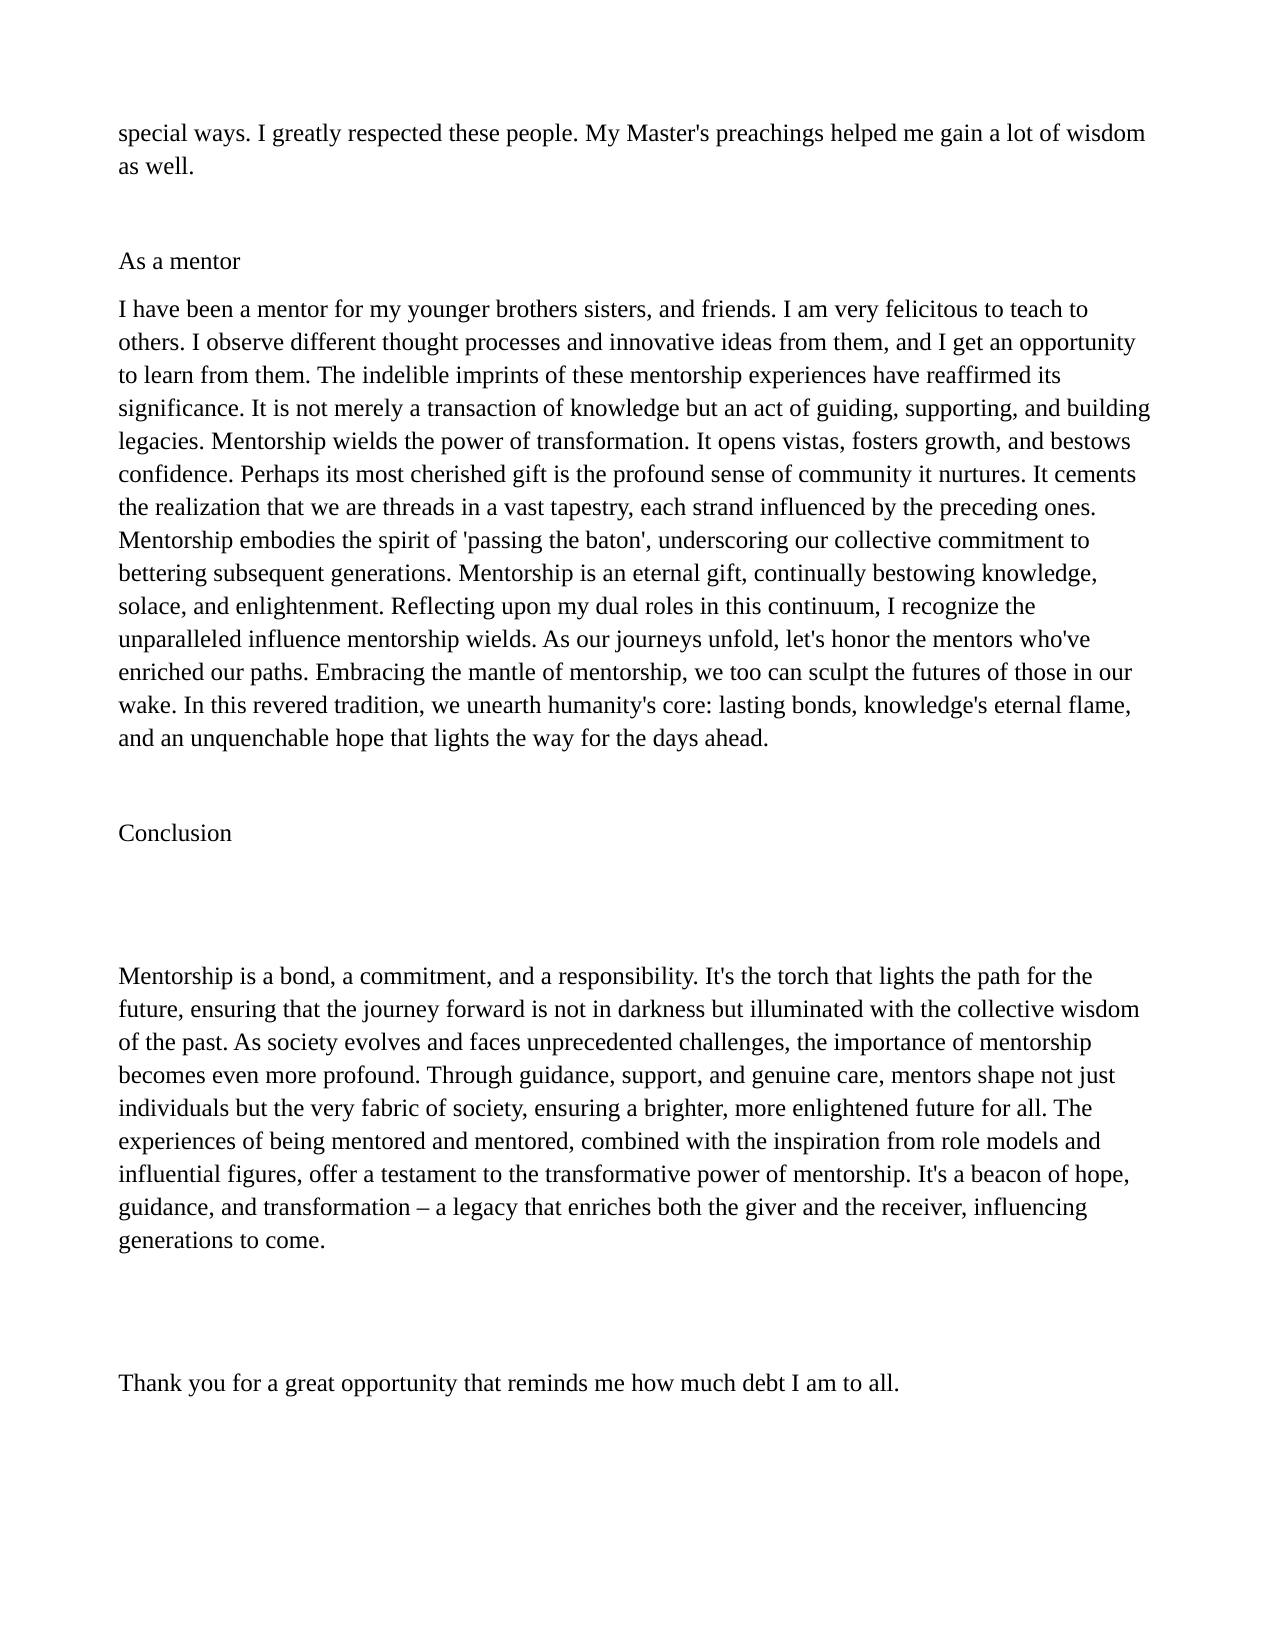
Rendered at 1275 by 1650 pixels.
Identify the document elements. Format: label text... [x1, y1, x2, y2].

text Conclusion [118, 818, 1157, 847]
text As a mentor [118, 246, 1157, 275]
text I have been a mentor for my younger brothers sisters, and friends. I am very felicitous to teach to others. I observe different thought processes and innovative ideas from them, and I get an opportunity to learn from them. The indelible imprints of these mentorship experiences have reaffirmed its significance. It is not merely a transaction of knowledge but an act of guiding, supporting, and building legacies. Mentorship wields the power of transformation. It opens vistas, fosters growth, and bestows confidence. Perhaps its most cherished gift is the profound sense of community it nurtures. It cements the realization that we are threads in a vast tapestry, each strand influenced by the preceding ones. Mentorship embodies the spirit of 'passing the baton', underscoring our collective commitment to bettering subsequent generations. Mentorship is an eternal gift, continually bestowing knowledge, solace, and enlightenment. Reflecting upon my dual roles in this continuum, I recognize the unparalleled influence mentorship wields. As our journeys unfold, let's honor the mentors who've enriched our paths. Embracing the mantle of mentorship, we too can sculpt the futures of those in our wake. In this revered tradition, we unearth humanity's core: lasting bonds, knowledge's eternal flame, and an unquenchable hope that lights the way for the days ahead. [118, 294, 1157, 752]
text Mentorship is a bond, a commitment, and a responsibility. It's the torch that lights the path for the future, ensuring that the journey forward is not in darkness but illuminated with the collective wisdom of the past. As society evolves and faces unprecedented challenges, the importance of mentorship becomes even more profound. Through guidance, support, and genuine care, mentors shape not just individuals but the very fabric of society, ensuring a brighter, more enlightened future for all. The experiences of being mentored and mentored, combined with the inspiration from role models and influential figures, offer a testament to the transformative power of mentorship. It's a beacon of hope, guidance, and transformation – a legacy that enriches both the giver and the receiver, influencing generations to come. [118, 961, 1157, 1254]
text Thank you for a great opportunity that reminds me how much debt I am to all. [118, 1368, 1157, 1397]
text special ways. I greatly respected these people. My Master's preachings helped me gain a lot of wisdom as well. [118, 118, 1157, 180]
